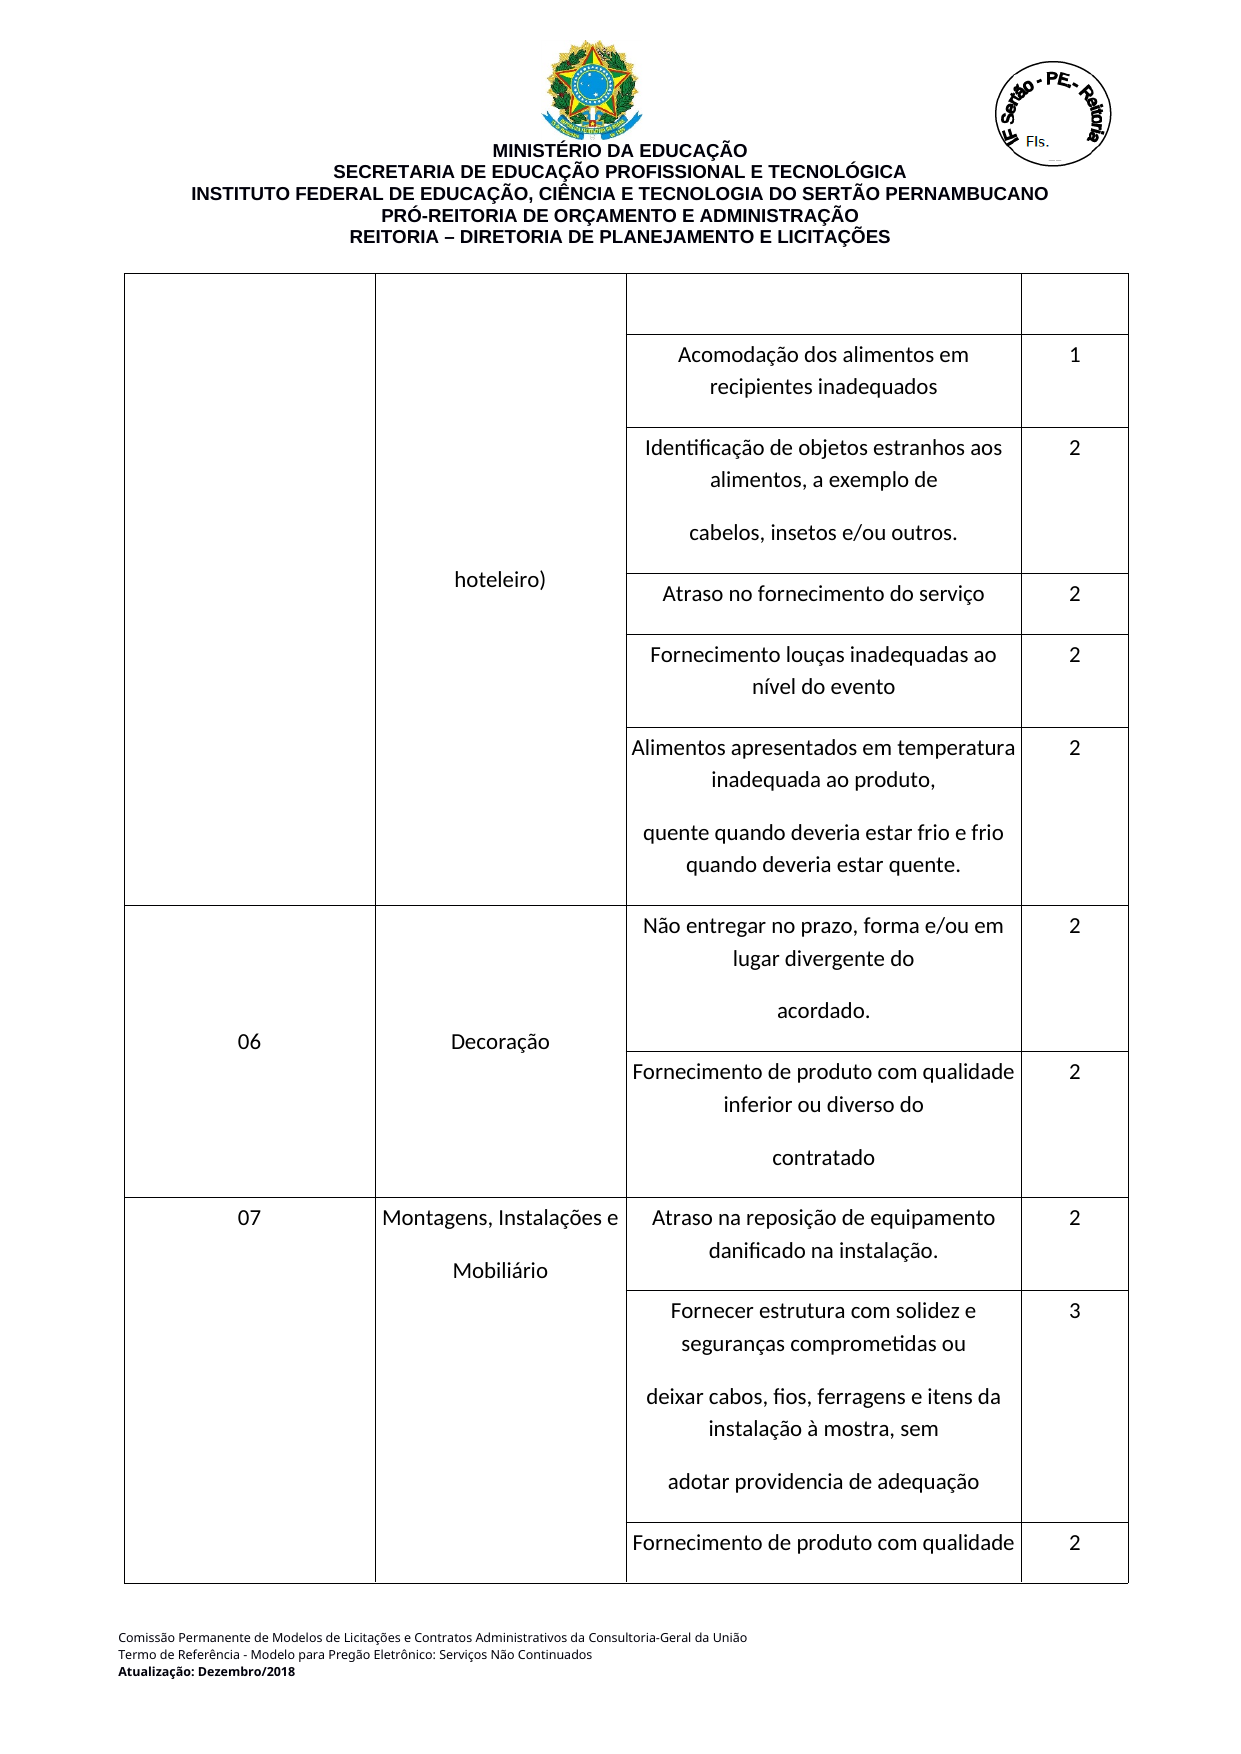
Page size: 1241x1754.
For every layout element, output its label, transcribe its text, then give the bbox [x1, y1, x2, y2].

table_cell [627, 274, 1021, 334]
table_cell 2 [1022, 1052, 1128, 1197]
table_cell Fornecer estrutura com solidez e seguranças comprometidas ou deixar cabos, fios, ferragens e itens da instalação à mostra, sem adotar providencia de adequação [627, 1291, 1021, 1522]
table_cell 2 [1022, 1198, 1128, 1290]
table_cell Decoração [376, 906, 626, 1197]
table_cell 2 [1022, 906, 1128, 1051]
table_cell Fornecimento louças inadequadas ao nível do evento [627, 635, 1021, 727]
table_cell [1022, 274, 1128, 334]
table_cell hoteleiro) [376, 274, 626, 905]
table_cell 2 [1022, 728, 1128, 905]
picture [541, 40, 643, 140]
table_cell 3 [1022, 1291, 1128, 1522]
table_cell Atraso no fornecimento do serviço [627, 574, 1021, 634]
table_cell 06 [125, 906, 375, 1197]
table_cell 2 [1022, 428, 1128, 573]
table_cell 07 [125, 1198, 375, 1582]
table_cell Fornecimento de produto com qualidade inferior ou diverso do contratado [627, 1052, 1021, 1197]
table_cell Alimentos apresentados em temperatura inadequada ao produto, quente quando deveria estar frio e frio quando deveria estar quente. [627, 728, 1021, 905]
table_cell 2 [1022, 1523, 1128, 1582]
table_cell Fornecimento de produto com qualidade [627, 1523, 1021, 1582]
table_cell Acomodação dos alimentos em recipientes inadequados [627, 335, 1021, 427]
picture [988, 51, 1117, 171]
table_cell [125, 274, 375, 905]
table_cell 2 [1022, 574, 1128, 634]
table_cell Identificação de objetos estranhos aos alimentos, a exemplo de cabelos, insetos e/ou outros. [627, 428, 1021, 573]
table_cell 1 [1022, 335, 1128, 427]
table_cell Não entregar no prazo, forma e/ou em lugar divergente do acordado. [627, 906, 1021, 1051]
table_cell Montagens, Instalações e Mobiliário [376, 1198, 626, 1582]
table_cell Atraso na reposição de equipamento danificado na instalação. [627, 1198, 1021, 1290]
table_cell 2 [1022, 635, 1128, 727]
